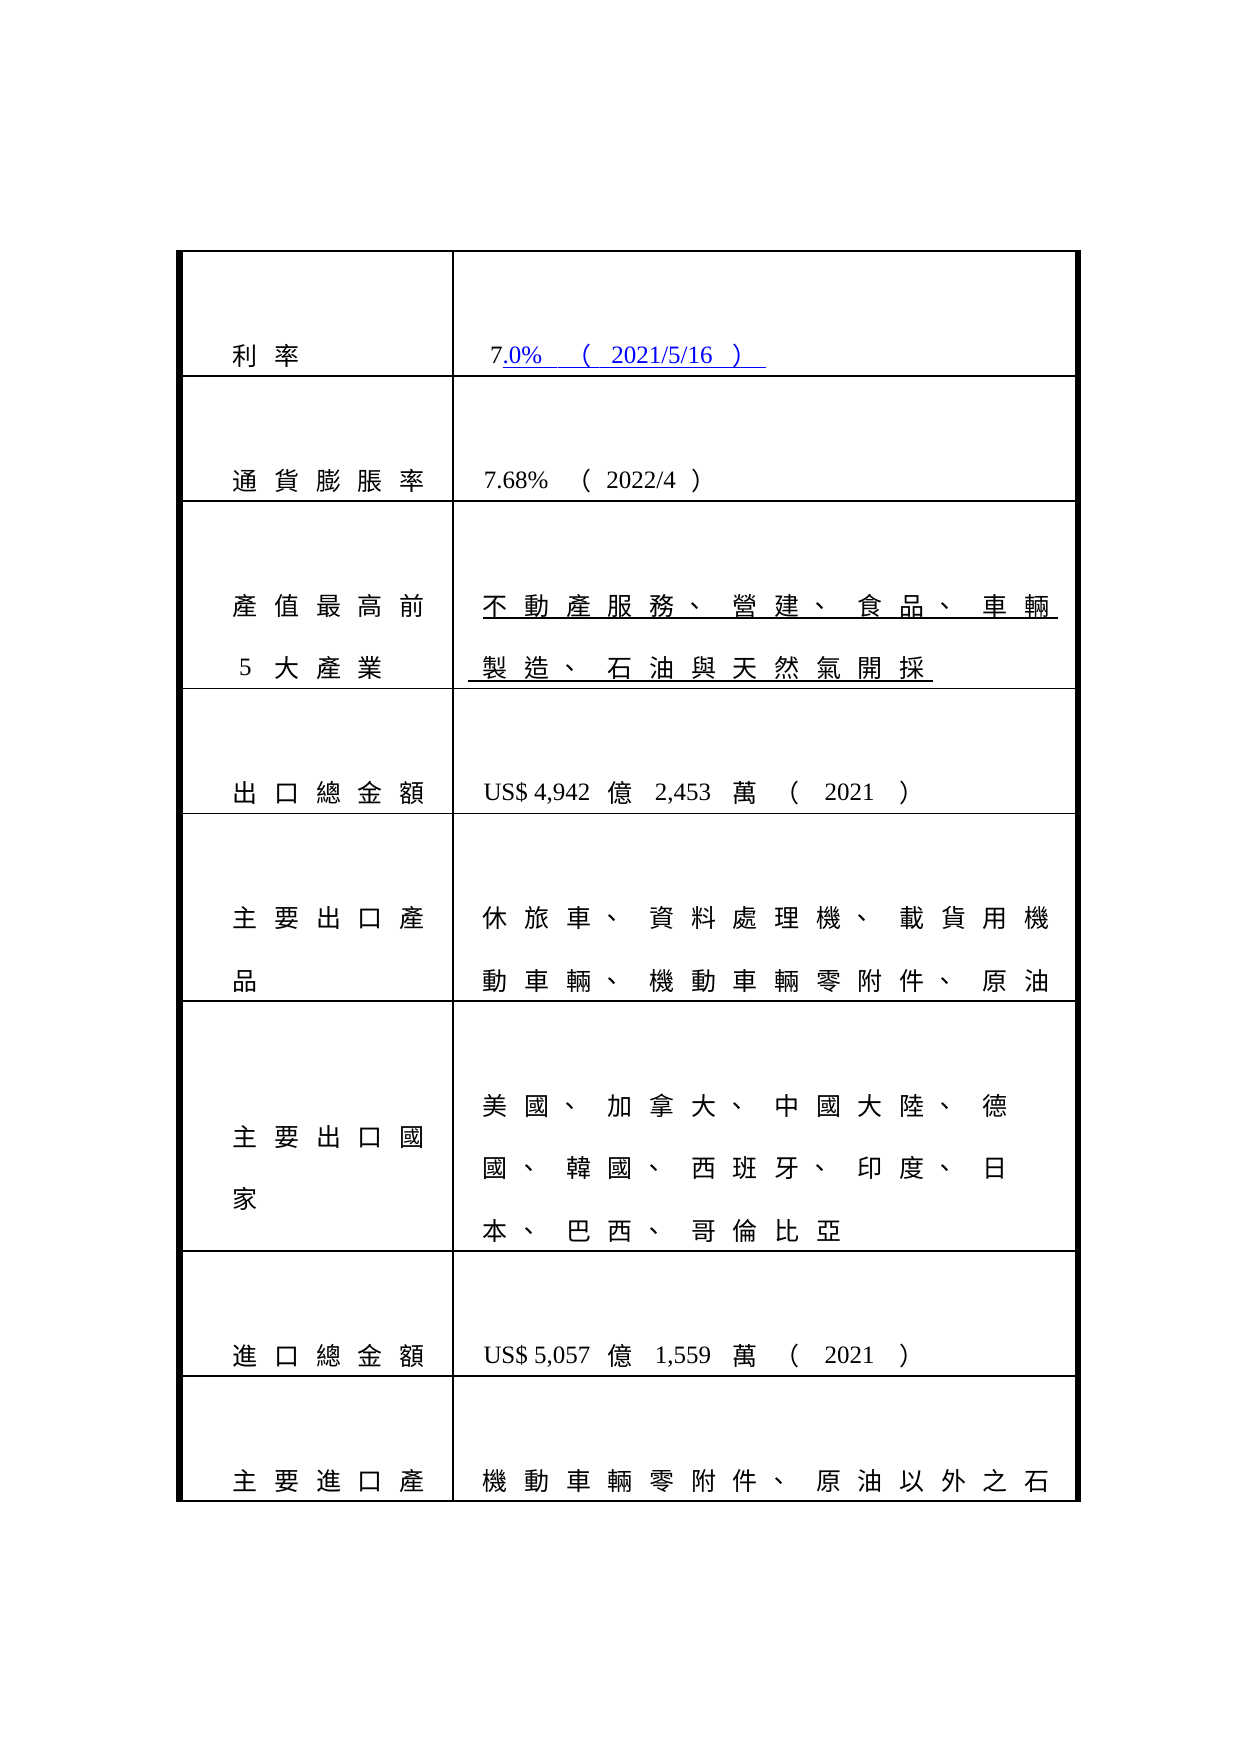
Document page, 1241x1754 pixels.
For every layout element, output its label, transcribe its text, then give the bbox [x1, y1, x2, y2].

table_cell 7.0%（2021/5/16） [454, 252, 1075, 375]
table_cell 不動產服務、營建、食品、車輛製造、石油與天然氣開採 [454, 502, 1075, 688]
table_cell 主要進口產 [183, 1377, 452, 1500]
table_cell US$ 5,057億1,559萬（2021） [454, 1252, 1075, 1375]
table_cell 產值最高前5大產業 [183, 502, 452, 688]
table_cell 美國、加拿大、中國大陸、德國、韓國、西班牙、印度、日本、巴西、哥倫比亞 [454, 1002, 1075, 1250]
table_cell 休旅車、資料處理機、載貨用機動車輛、機動車輛零附件、原油 [454, 814, 1075, 1000]
table_cell 進口總金額 [183, 1252, 452, 1375]
table_cell 出口總金額 [183, 689, 452, 813]
table_cell US$ 4,942億2,453萬（2021） [454, 689, 1075, 813]
table_cell 7.68%（2022/4） [454, 377, 1075, 500]
table_cell 機動車輛零附件、原油以外之石 [454, 1377, 1075, 1500]
table_cell 利率 [183, 252, 452, 375]
table_cell 主要出口國家 [183, 1002, 452, 1250]
table_cell 通貨膨脹率 [183, 377, 452, 500]
table_cell 主要出口產品 [183, 814, 452, 1000]
